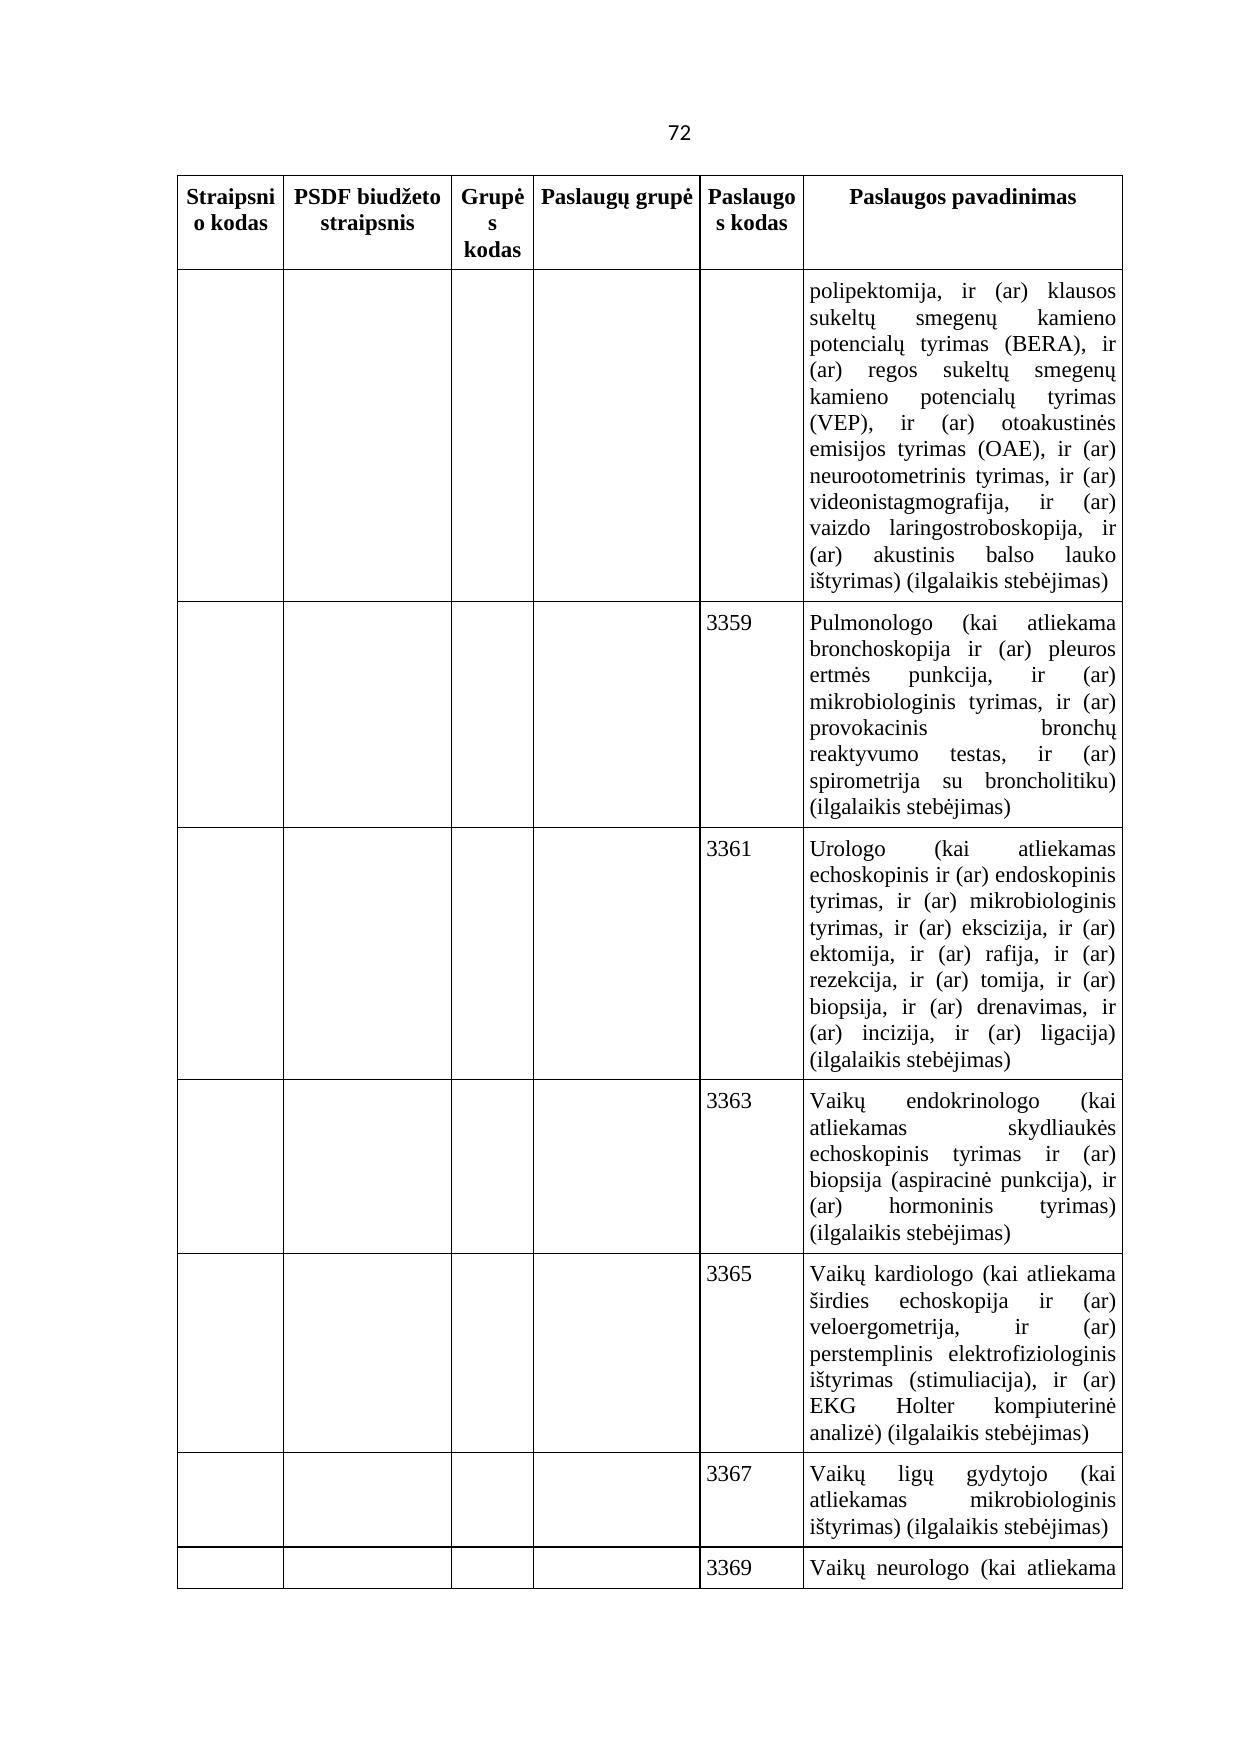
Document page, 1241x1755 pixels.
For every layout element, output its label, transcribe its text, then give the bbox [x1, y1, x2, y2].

table_cell [534, 1548, 699, 1588]
table_cell [452, 602, 533, 827]
table_cell [452, 270, 533, 601]
table_cell Vaikų neurologo (kai atliekama [804, 1548, 1122, 1588]
table_header PSDF biudžeto straipsnis [284, 176, 451, 269]
table_cell 3363 [701, 1080, 803, 1252]
table_cell 3367 [701, 1453, 803, 1546]
table_cell [178, 1254, 283, 1452]
table_cell [452, 1254, 533, 1452]
table_cell [534, 828, 699, 1079]
table_cell polipektomija, ir (ar) klausos sukeltų smegenų kamieno potencialų tyrimas (BERA), ir (ar) regos sukeltų smegenų kamieno potencialų tyrimas (VEP), ir (ar) otoakustinės emisijos tyrimas (OAE), ir (ar) neurootometrinis tyrimas, ir (ar) videonistagmografija, ir (ar) vaizdo laringostroboskopija, ir (ar) akustinis balso lauko ištyrimas) (ilgalaikis stebėjimas) [804, 270, 1122, 601]
table_header Straipsnio kodas [178, 176, 283, 269]
table_cell [178, 1453, 283, 1546]
table_cell [534, 602, 699, 827]
table_cell [452, 1453, 533, 1546]
table_cell Vaikų kardiologo (kai atliekama širdies echoskopija ir (ar) veloergometrija, ir (ar) perstemplinis elektrofiziologinis ištyrimas (stimuliacija), ir (ar) EKG Holter kompiuterinė analizė) (ilgalaikis stebėjimas) [804, 1254, 1122, 1452]
table_cell [284, 270, 451, 601]
table_cell Pulmonologo (kai atliekama bronchoskopija ir (ar) pleuros ertmės punkcija, ir (ar) mikrobiologinis tyrimas, ir (ar) provokacinis bronchų reaktyvumo testas, ir (ar) spirometrija su broncholitiku) (ilgalaikis stebėjimas) [804, 602, 1122, 827]
table_cell 3365 [701, 1254, 803, 1452]
table_cell [534, 270, 699, 601]
table_cell 3361 [701, 828, 803, 1079]
table_cell [178, 602, 283, 827]
table_header Paslaugos pavadinimas [804, 176, 1122, 269]
table_cell [534, 1254, 699, 1452]
table_cell [452, 828, 533, 1079]
table_cell Urologo (kai atliekamas echoskopinis ir (ar) endoskopinis tyrimas, ir (ar) mikrobiologinis tyrimas, ir (ar) ekscizija, ir (ar) ektomija, ir (ar) rafija, ir (ar) rezekcija, ir (ar) tomija, ir (ar) biopsija, ir (ar) drenavimas, ir (ar) incizija, ir (ar) ligacija) (ilgalaikis stebėjimas) [804, 828, 1122, 1079]
table_cell [178, 828, 283, 1079]
table_cell [534, 1453, 699, 1546]
table_cell Vaikų endokrinologo (kai atliekamas skydliaukės echoskopinis tyrimas ir (ar) biopsija (aspiracinė punkcija), ir (ar) hormoninis tyrimas) (ilgalaikis stebėjimas) [804, 1080, 1122, 1252]
table_cell [284, 1453, 451, 1546]
table_cell [284, 1080, 451, 1252]
table_cell 3359 [701, 602, 803, 827]
table_cell [284, 828, 451, 1079]
table_cell [284, 602, 451, 827]
table_cell [284, 1254, 451, 1452]
table_cell 3369 [701, 1548, 803, 1588]
table_header Paslaugos kodas [701, 176, 803, 269]
table_cell [284, 1548, 451, 1588]
table_header Grupės kodas [452, 176, 533, 269]
table_cell Vaikų ligų gydytojo (kai atliekamas mikrobiologinis ištyrimas) (ilgalaikis stebėjimas) [804, 1453, 1122, 1546]
table_cell [452, 1080, 533, 1252]
table_cell [534, 1080, 699, 1252]
table_cell [178, 1548, 283, 1588]
table_cell [178, 270, 283, 601]
table_header Paslaugų grupė [534, 176, 699, 269]
table_cell [178, 1080, 283, 1252]
table_cell [452, 1548, 533, 1588]
table_cell [701, 270, 803, 601]
